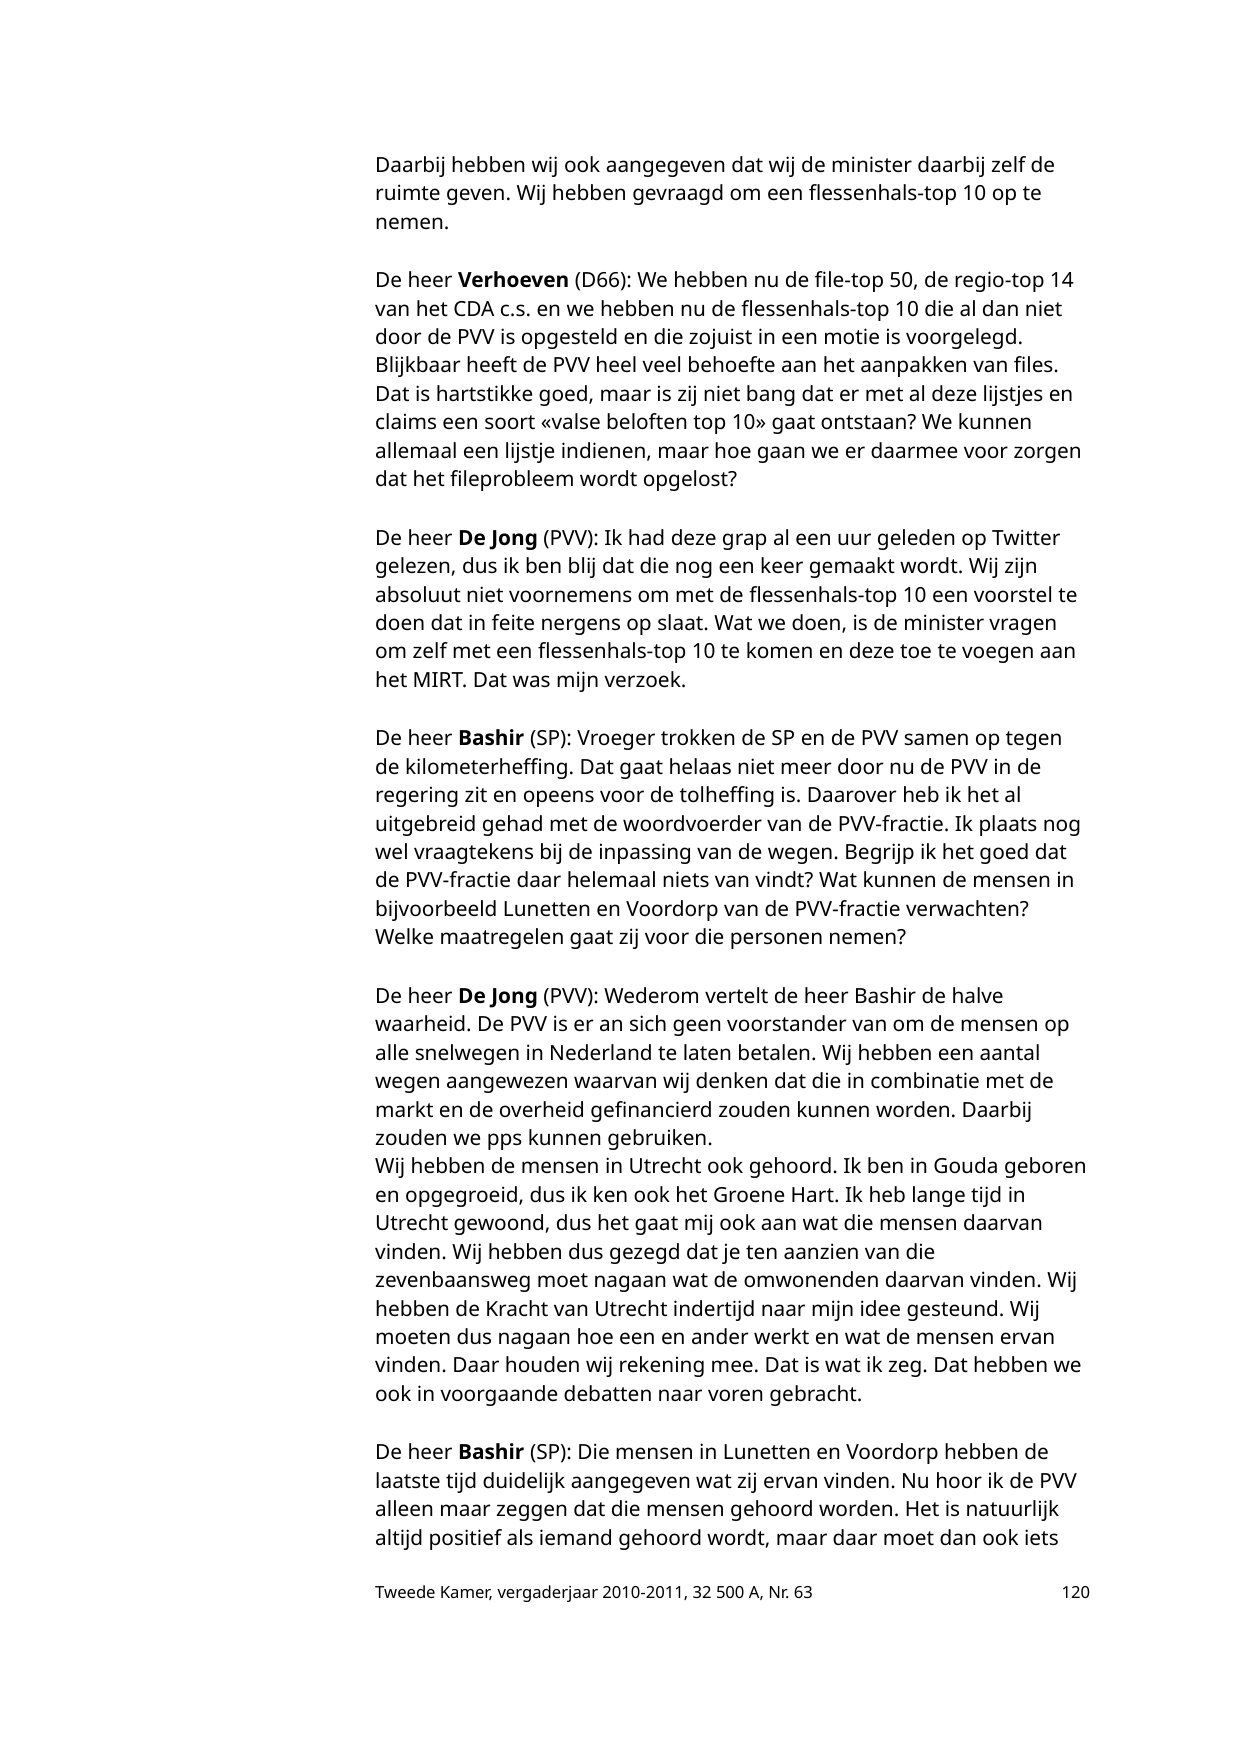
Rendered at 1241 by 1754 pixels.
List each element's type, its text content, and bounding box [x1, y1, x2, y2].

text Wij hebben de mensen in Utrecht ook gehoord. Ik ben in Gouda geboren en opgegroeid, dus ik ken ook het Groene Hart. Ik heb lange tijd in Utrecht gewoond, dus het gaat mij ook aan wat die mensen daarvan vinden. Wij hebben dus gezegd dat je ten aanzien van die zevenbaansweg moet nagaan wat de omwonenden daarvan vinden. Wij hebben de Kracht van Utrecht indertijd naar mijn idee gesteund. Wij moeten dus nagaan hoe een en ander werkt en wat de mensen ervan vinden. Daar houden wij rekening mee. Dat is wat ik zeg. Dat hebben we ook in voorgaande debatten naar voren gebracht. [375, 1152, 1090, 1407]
text De heer Verhoeven (D66): We hebben nu de file-top 50, de regio-top 14 van het CDA c.s. en we hebben nu de flessenhals-top 10 die al dan niet door de PVV is opgesteld en die zojuist in een motie is voorgelegd. Blijkbaar heeft de PVV heel veel behoefte aan het aanpakken van files. Dat is hartstikke goed, maar is zij niet bang dat er met al deze lijstjes en claims een soort «valse beloften top 10» gaat ontstaan? We kunnen allemaal een lijstje indienen, maar hoe gaan we er daarmee voor zorgen dat het fileprobleem wordt opgelost? [375, 265, 1090, 493]
text De heer De Jong (PVV): Ik had deze grap al een uur geleden op Twitter gelezen, dus ik ben blij dat die nog een keer gemaakt wordt. Wij zijn absoluut niet voornemens om met de flessenhals-top 10 een voorstel te doen dat in feite nergens op slaat. Wat we doen, is de minister vragen om zelf met een flessenhals-top 10 te komen en deze toe te voegen aan het MIRT. Dat was mijn verzoek. [375, 523, 1090, 693]
text Daarbij hebben wij ook aangegeven dat wij de minister daarbij zelf de ruimte geven. Wij hebben gevraagd om een flessenhals-top 10 op te nemen. [375, 150, 1090, 235]
text De heer De Jong (PVV): Wederom vertelt de heer Bashir de halve waarheid. De PVV is er an sich geen voorstander van om de mensen op alle snelwegen in Nederland te laten betalen. Wij hebben een aantal wegen aangewezen waarvan wij denken dat die in combinatie met de markt en de overheid gefinancierd zouden kunnen worden. Daarbij zouden we pps kunnen gebruiken. [375, 981, 1090, 1152]
text De heer Bashir (SP): Vroeger trokken de SP en de PVV samen op tegen de kilometerheffing. Dat gaat helaas niet meer door nu de PVV in de regering zit en opeens voor de tolheffing is. Daarover heb ik het al uitgebreid gehad met de woordvoerder van de PVV-fractie. Ik plaats nog wel vraagtekens bij de inpassing van de wegen. Begrijp ik het goed dat de PVV-fractie daar helemaal niets van vindt? Wat kunnen de mensen in bijvoorbeeld Lunetten en Voordorp van de PVV-fractie verwachten? Welke maatregelen gaat zij voor die personen nemen? [375, 723, 1090, 951]
text De heer Bashir (SP): Die mensen in Lunetten en Voordorp hebben de laatste tijd duidelijk aangegeven wat zij ervan vinden. Nu hoor ik de PVV alleen maar zeggen dat die mensen gehoord worden. Het is natuurlijk altijd positief als iemand gehoord wordt, maar daar moet dan ook iets [375, 1437, 1090, 1551]
